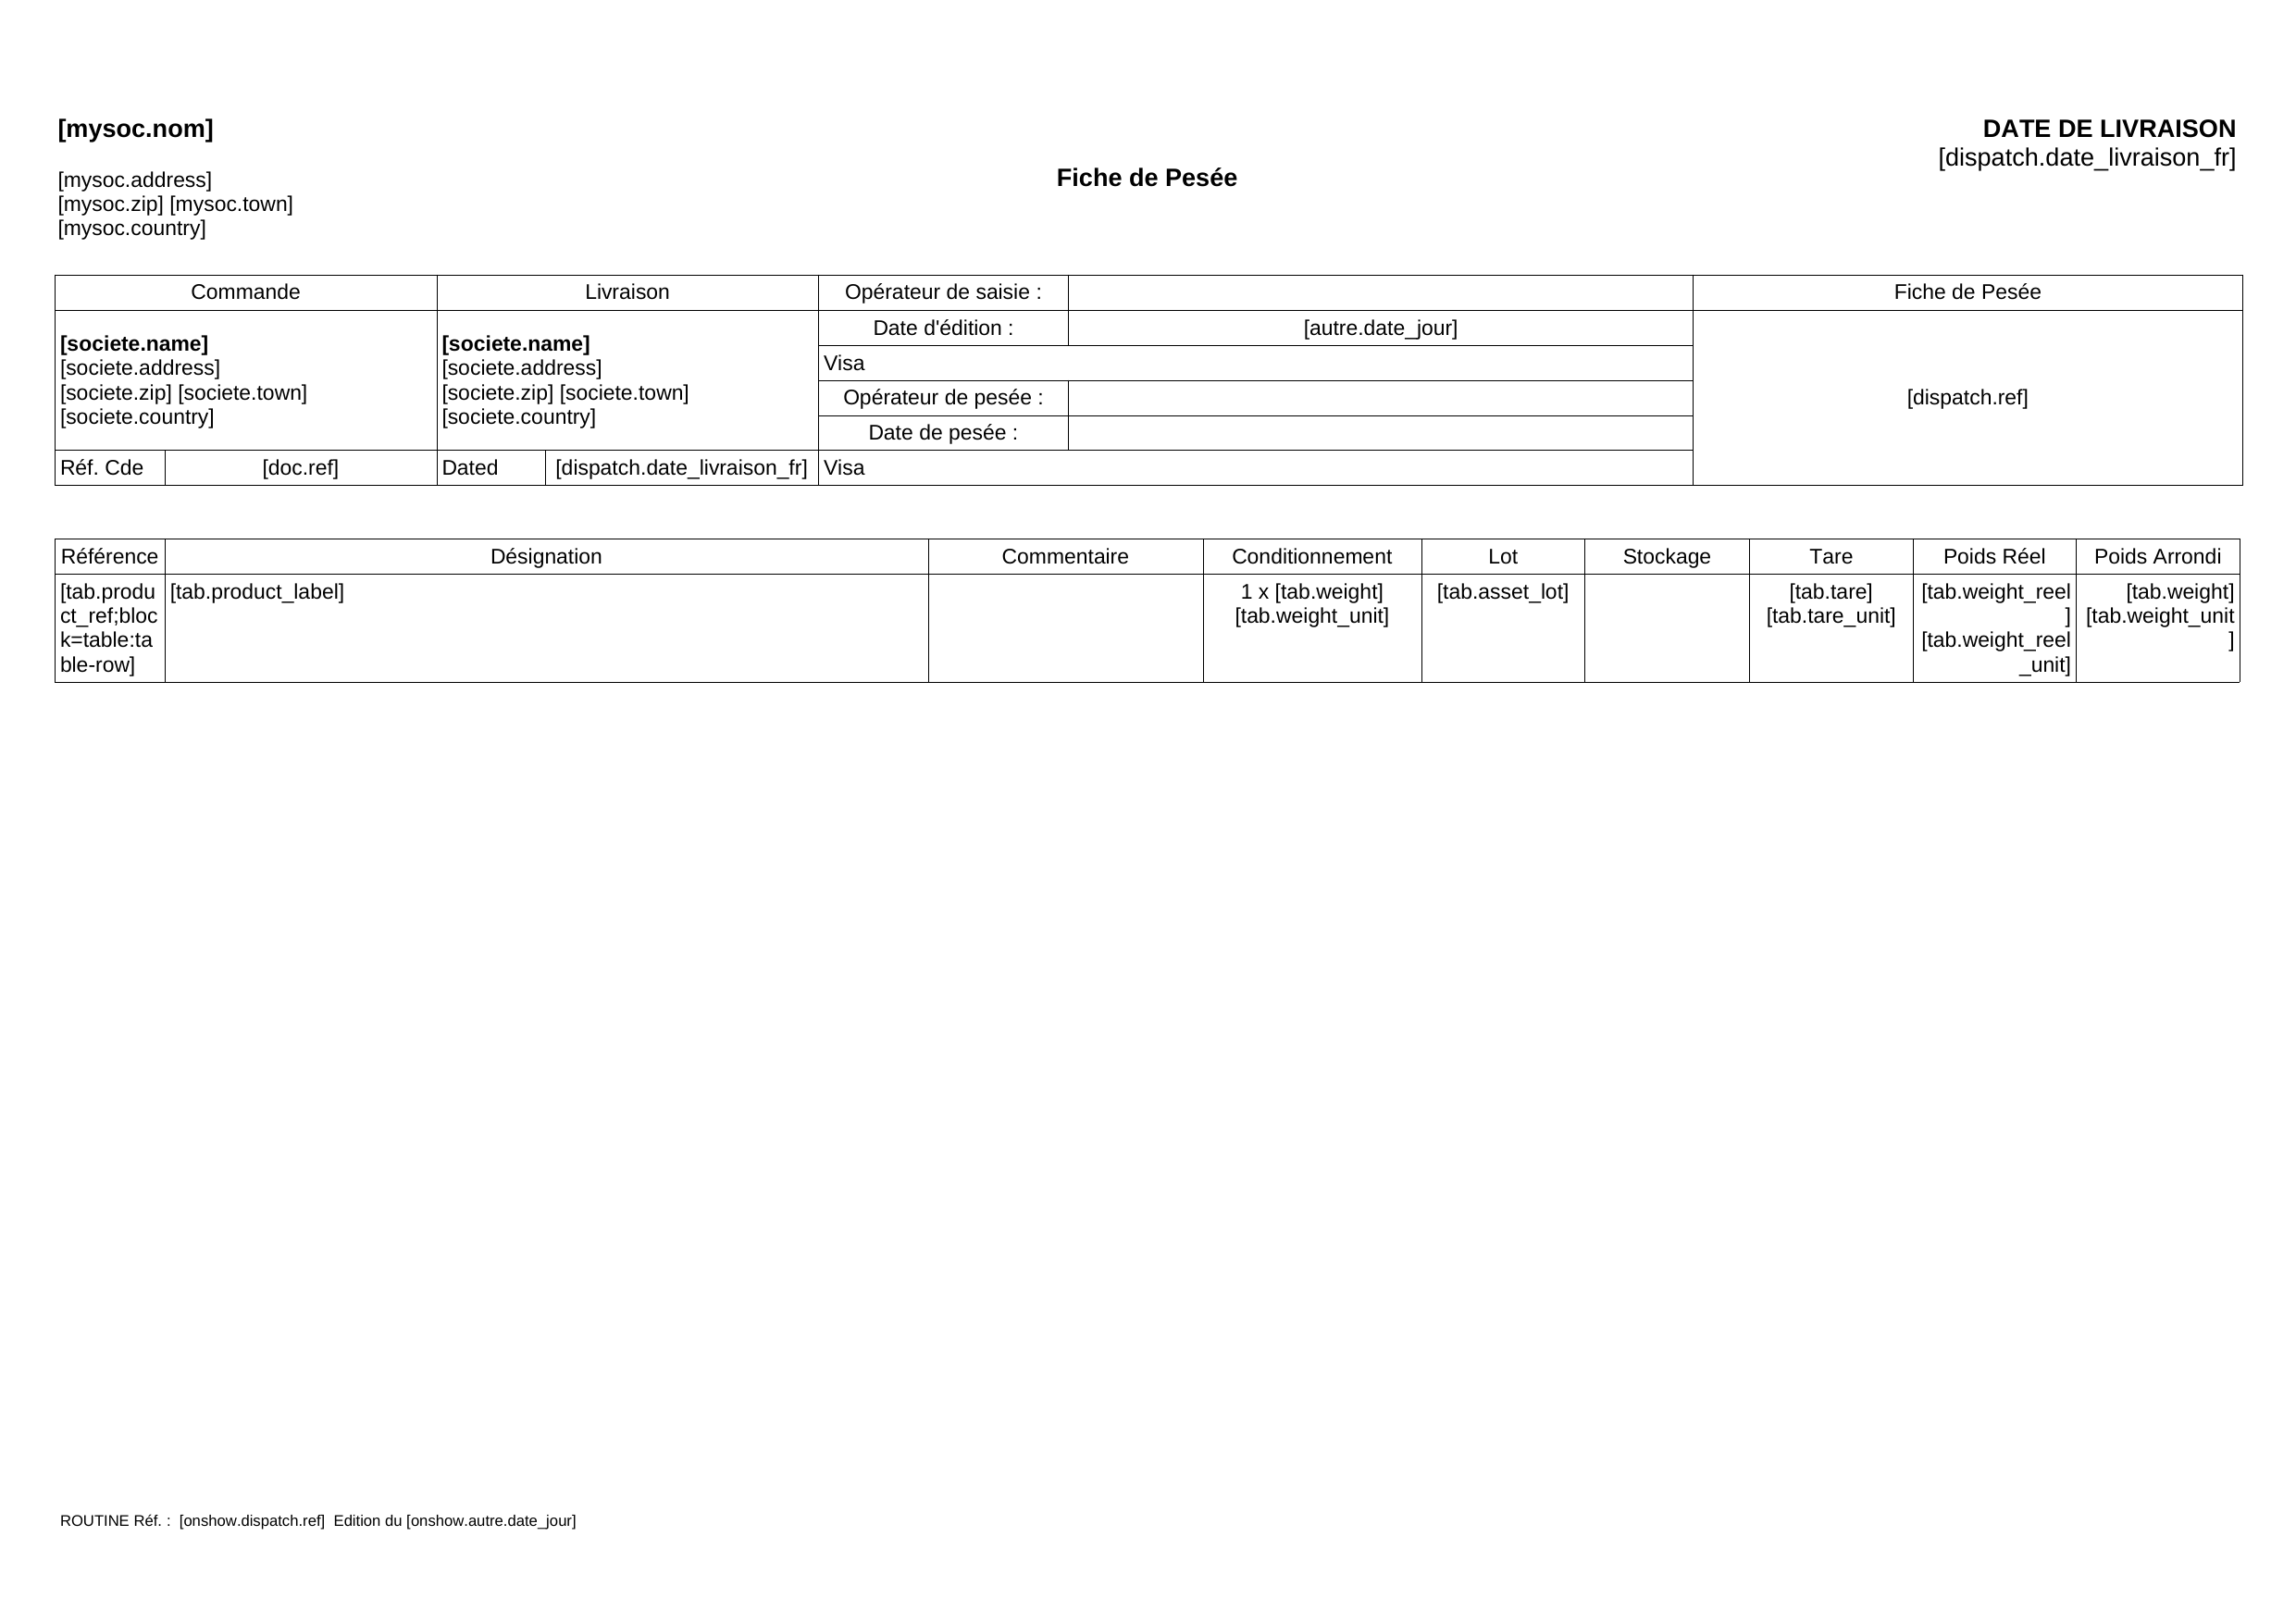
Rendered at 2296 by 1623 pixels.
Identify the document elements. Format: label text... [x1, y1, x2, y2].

table_cell [1069, 416, 1693, 450]
table_cell [tab.weight] [tab.weight_unit] [2077, 575, 2240, 682]
table_header Fiche de Pesée [601, 108, 1694, 245]
table_header Date d'édition : [819, 311, 1068, 345]
table_header [societe.name] [societe.address] [societe.zip] [societe.town] [societe.country] [438, 311, 818, 450]
table_cell Réf. Cde [56, 451, 165, 485]
table_cell [1585, 575, 1749, 682]
table_cell Dated [438, 451, 545, 485]
table_header Opérateur de saisie : [819, 276, 1068, 309]
table_header Tare [1750, 539, 1913, 574]
table_cell Visa [819, 451, 1693, 485]
table_header [mysoc.nom] [mysoc.address] [mysoc.zip] [mysoc.town] [mysoc.country] [53, 108, 601, 245]
table_header Poids Réel [1914, 539, 2076, 574]
table_cell Opérateur de pesée : [819, 381, 1068, 415]
table_cell [1069, 381, 1693, 415]
table_cell 1 x [tab.weight] [tab.weight_unit] [1204, 575, 1421, 682]
table_header Stockage [1585, 539, 1749, 574]
table_cell [tab.product_label] [166, 575, 928, 682]
table_header Livraison [438, 276, 818, 309]
table_header Fiche de Pesée [1694, 276, 2242, 309]
table_cell [tab.tare] [tab.tare_unit] [1750, 575, 1913, 682]
table_header [1069, 276, 1693, 309]
table_header Commentaire [929, 539, 1203, 574]
table_header [dispatch.ref] [1694, 311, 2242, 485]
table_cell [doc.ref] [166, 451, 437, 485]
table_cell [dispatch.date_livraison_fr] [546, 451, 818, 485]
table_cell Visa [819, 346, 1693, 380]
table_cell [tab.asset_lot] [1422, 575, 1584, 682]
table_header Référence [56, 539, 165, 574]
table_header Commande [56, 276, 437, 309]
table_cell [tab.weight_reel] [tab.weight_reel_unit] [1914, 575, 2076, 682]
table_header Lot [1422, 539, 1584, 574]
table_header Conditionnement [1204, 539, 1421, 574]
table_cell [929, 575, 1203, 682]
table_cell Date de pesée : [819, 416, 1068, 450]
table_header Désignation [166, 539, 928, 574]
table_header [societe.name] [societe.address] [societe.zip] [societe.town] [societe.country] [56, 311, 437, 450]
table_cell [tab.product_ref;block=table:table-row] [56, 575, 165, 682]
table_header Poids Arrondi [2077, 539, 2240, 574]
table_header [autre.date_jour] [1069, 311, 1693, 345]
table_header DATE DE LIVRAISON [dispatch.date_livraison_fr] [1694, 108, 2241, 245]
